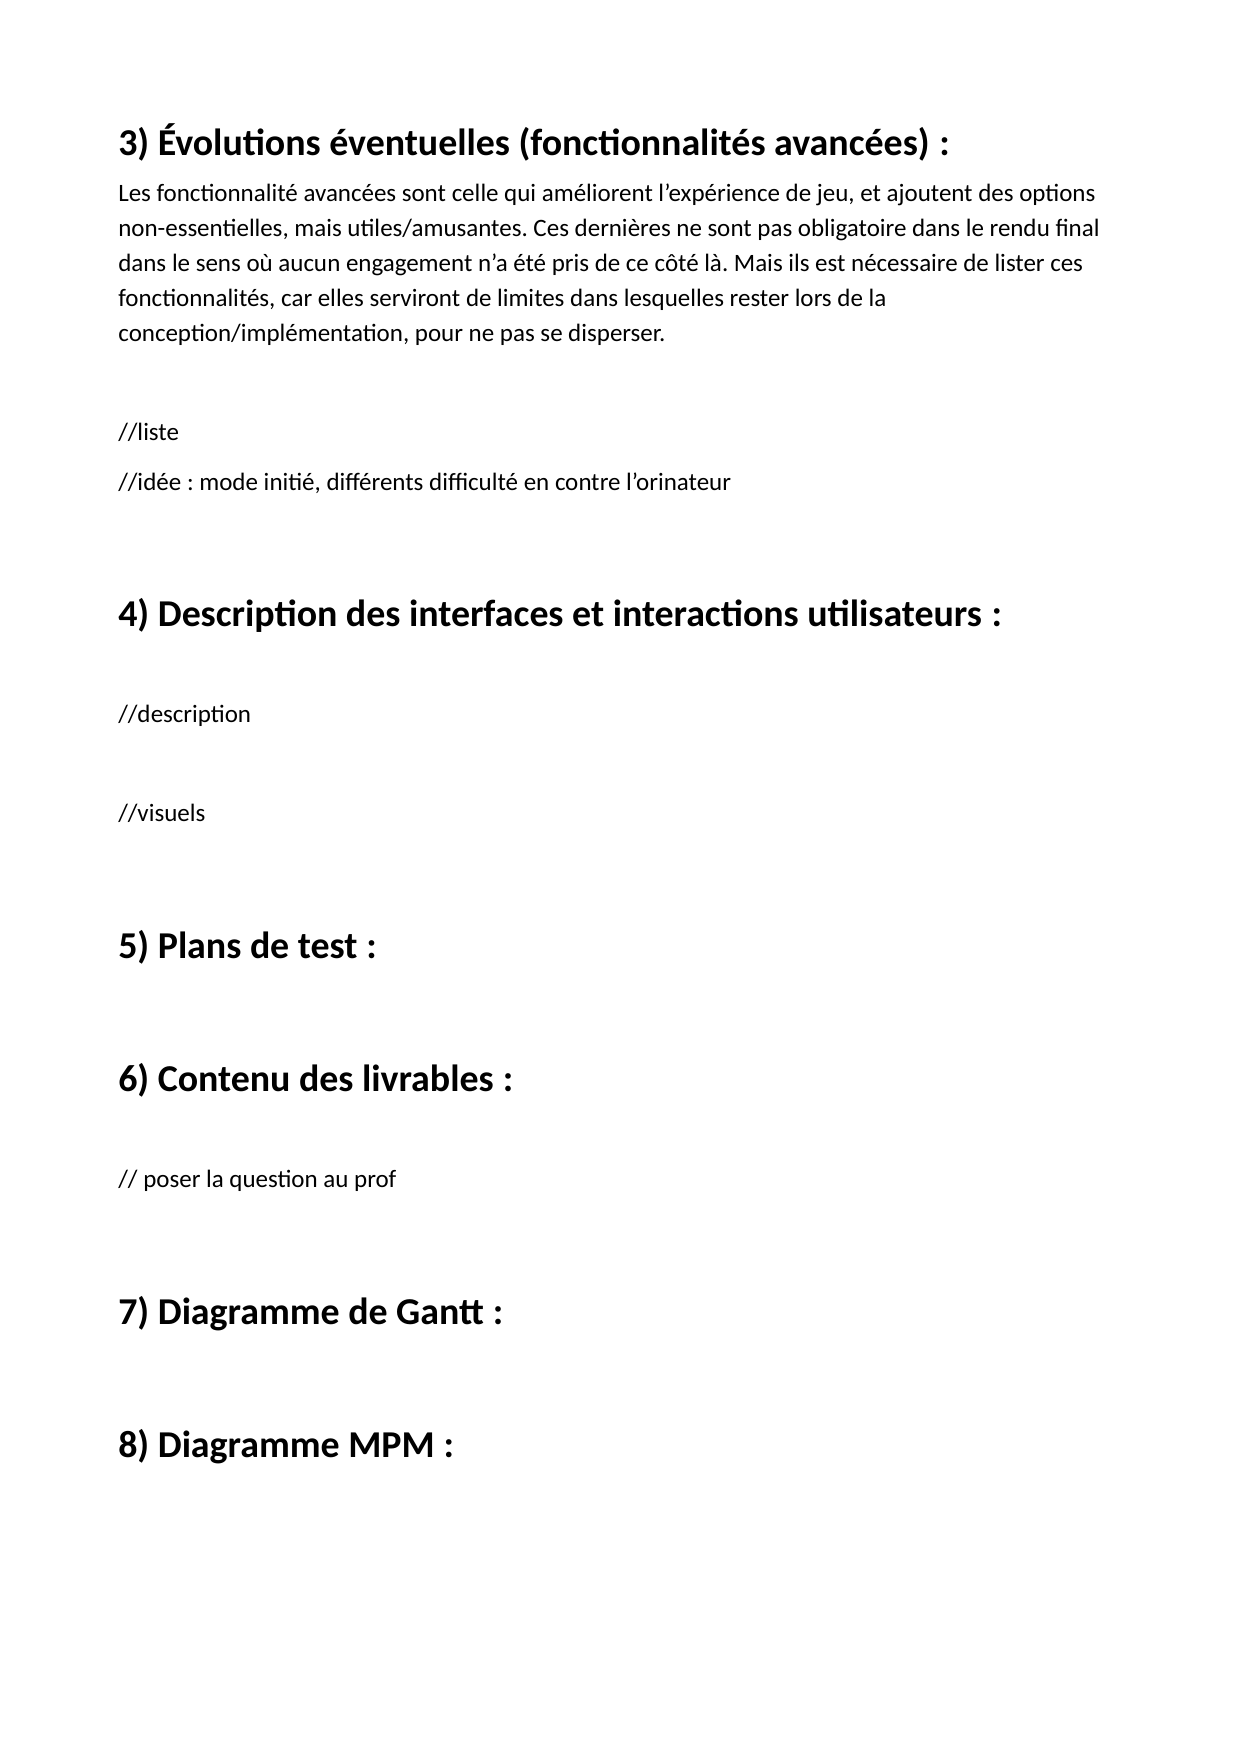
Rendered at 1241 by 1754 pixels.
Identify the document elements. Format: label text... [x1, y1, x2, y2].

subtitle 5) Plans de test : [118, 921, 1122, 968]
subtitle 4) Description des interfaces et interactions utilisateurs : [118, 590, 1122, 636]
text // poser la question au prof [118, 1163, 1122, 1194]
text //description [118, 698, 1122, 729]
text //liste [118, 416, 1122, 447]
subtitle 6) Contenu des livrables : [118, 1055, 1122, 1101]
text //visuels [118, 797, 1122, 828]
subtitle 7) Diagramme de Gantt : [118, 1287, 1122, 1333]
text Les fonctionnalité avancées sont celle qui améliorent l’expérience de jeu, et ajoutent des options non-essentielles, mais utiles/amusantes. Ces dernières ne sont pas obligatoire dans le rendu final dans le sens où aucun engagement n’a été pris de ce côté là. Mais ils est nécessaire de lister ces fonctionnalités, car elles serviront de limites dans lesquelles rester lors de la conception/implémentation, pour ne pas se disperser. [118, 177, 1122, 347]
subtitle 3) Évolutions éventuelles (fonctionnalités avancées) : [118, 118, 1122, 164]
text //idée : mode initié, différents difficulté en contre l’orinateur [118, 466, 1122, 496]
subtitle 8) Diagramme MPM : [118, 1421, 1122, 1467]
